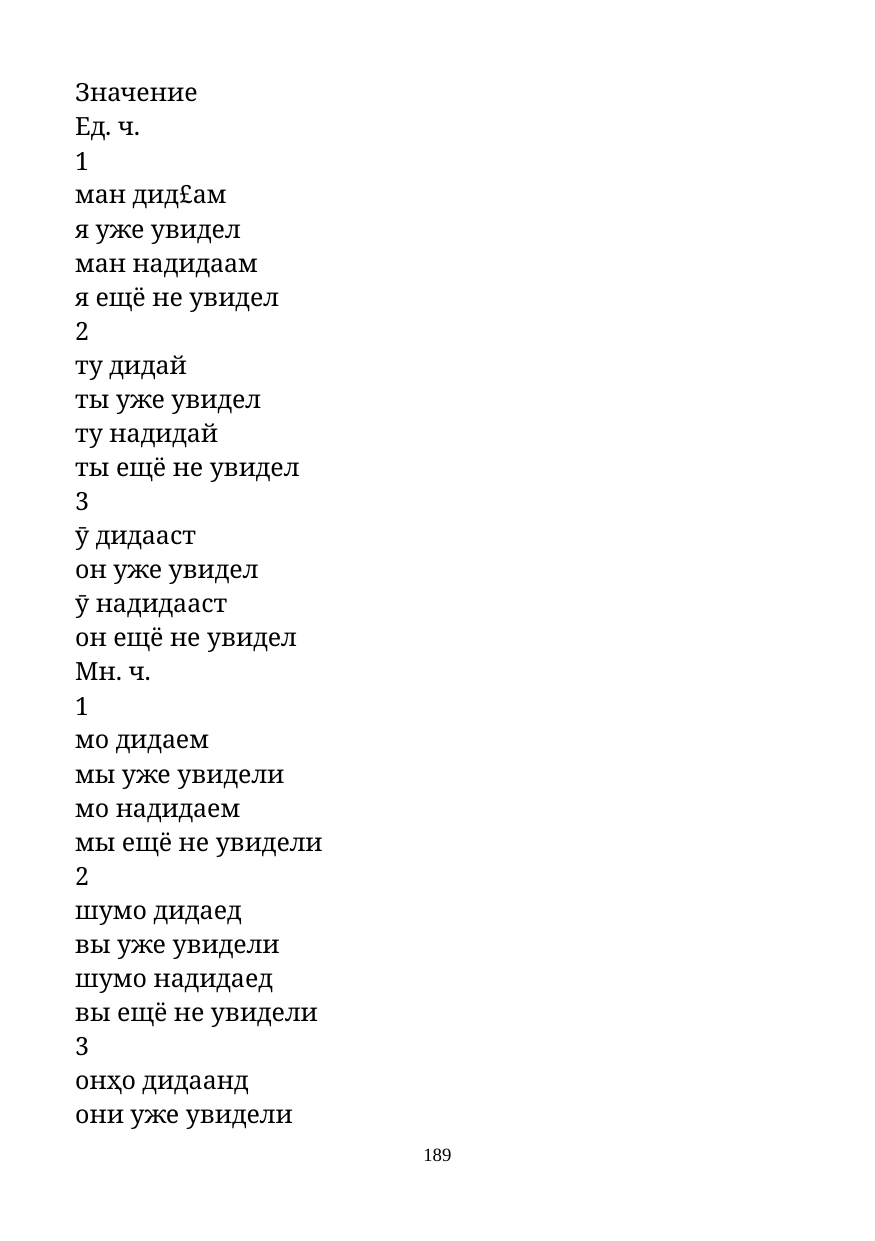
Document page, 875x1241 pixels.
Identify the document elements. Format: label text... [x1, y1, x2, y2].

text ман дид£ам [75, 177, 799, 211]
text 1 [75, 143, 799, 177]
text ту дидай [75, 347, 799, 382]
text мы ещё не увидели [75, 824, 799, 858]
text вы ещё не увидели [75, 995, 799, 1029]
text ты ещё не увидел [75, 450, 799, 484]
text Значение [75, 75, 799, 109]
text они уже увидели [75, 1097, 799, 1131]
text 3 [75, 484, 799, 518]
text 2 [75, 858, 799, 892]
text вы уже увидели [75, 927, 799, 961]
text мо дидаем [75, 722, 799, 756]
text мы уже увидели [75, 756, 799, 790]
text ман надидаам [75, 245, 799, 279]
text он уже увидел [75, 552, 799, 586]
text мо надидаем [75, 790, 799, 824]
text онҳо дидаанд [75, 1063, 799, 1097]
text я ещё не увидел [75, 279, 799, 313]
text шумо дидаед [75, 892, 799, 927]
text ты уже увидел [75, 382, 799, 416]
text ӯ дидааст [75, 518, 799, 552]
text 2 [75, 313, 799, 347]
text Ед. ч. [75, 109, 799, 143]
text 3 [75, 1029, 799, 1063]
text я уже увидел [75, 211, 799, 245]
text Мн. ч. [75, 654, 799, 688]
text шумо надидаед [75, 961, 799, 995]
text ту надидай [75, 416, 799, 450]
text он ещё не увидел [75, 620, 799, 654]
text ӯ надидааст [75, 586, 799, 620]
text 1 [75, 688, 799, 722]
